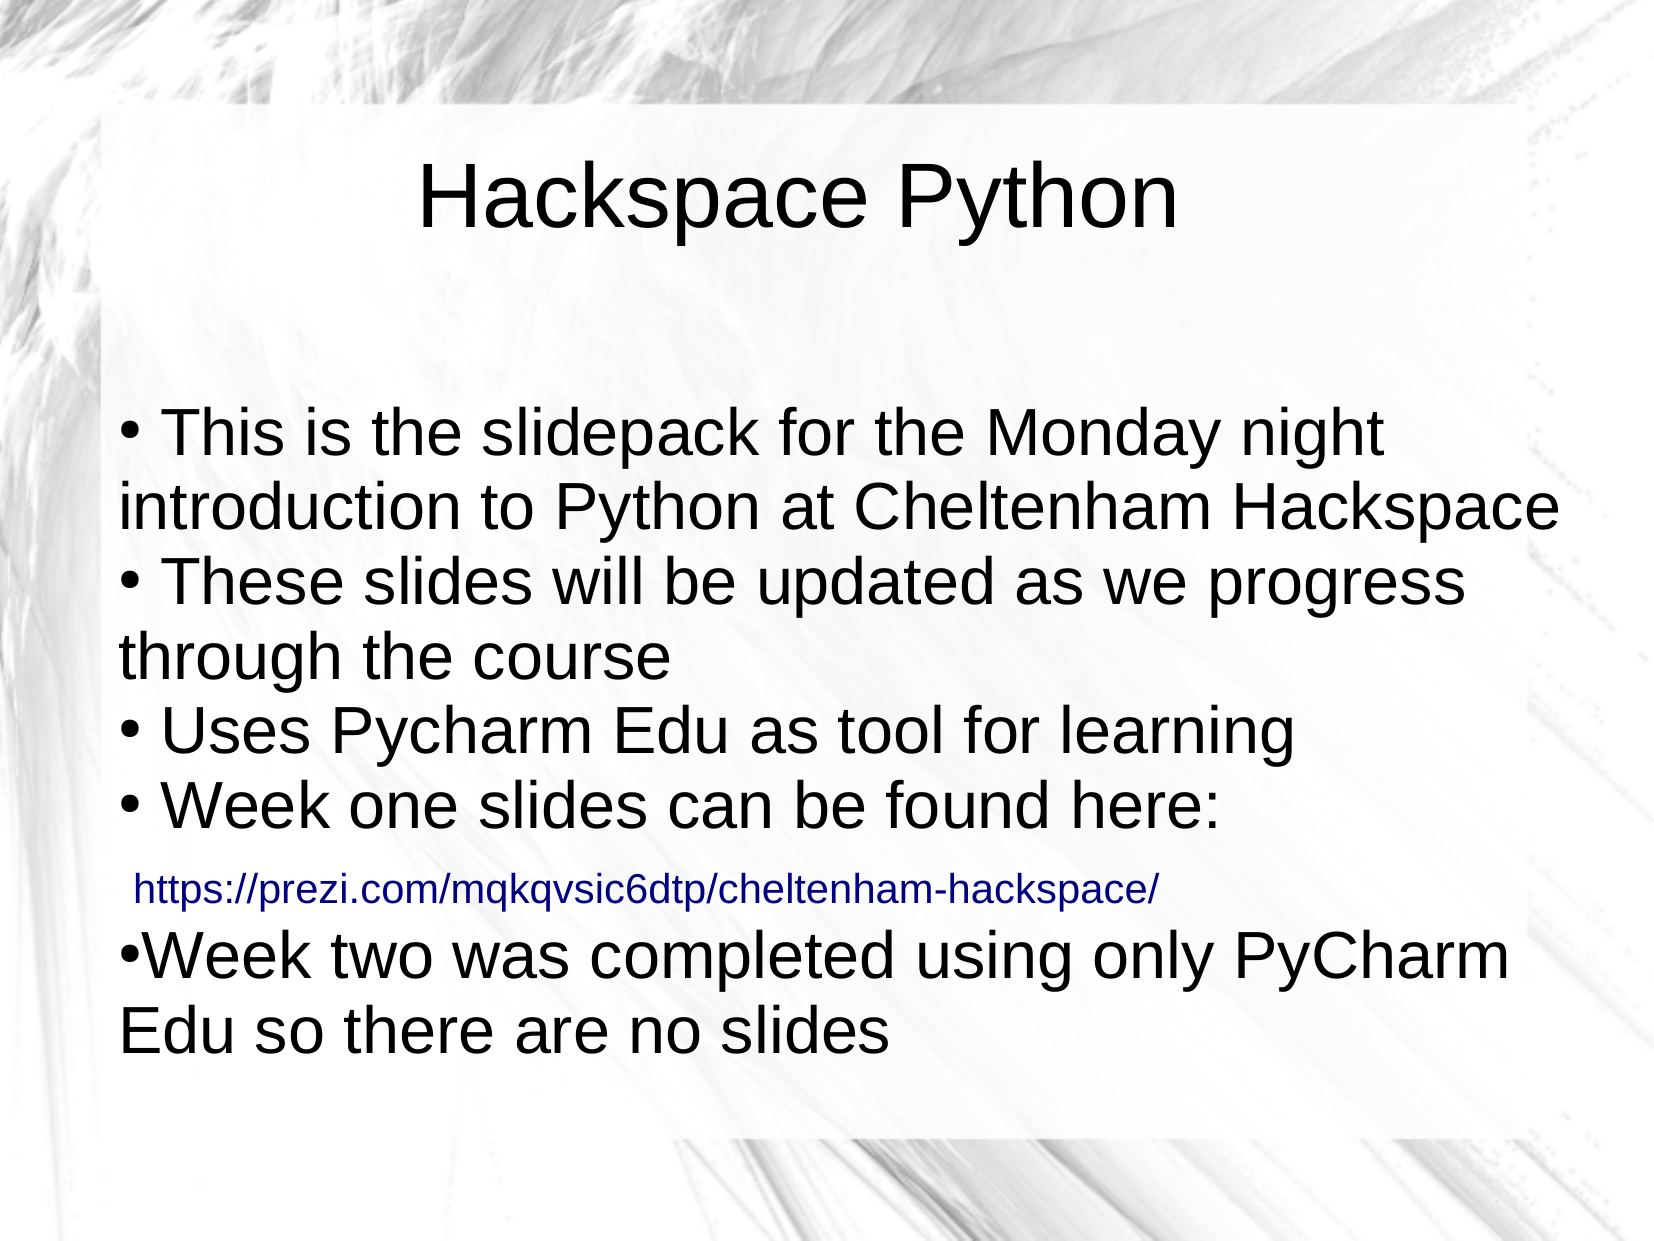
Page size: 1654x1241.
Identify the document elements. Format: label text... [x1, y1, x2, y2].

subtitle This is the slidepack for the Monday night introduction to Python at Cheltenham Hackspace These slides will be updated as we progress through the course Uses Pycharm Edu as tool for learning Week one slides can be found here: https://prezi.com/mqkqvsic6dtp/cheltenham-hackspace/ Week two was completed using only PyCharm Edu so there are no slides [118, 319, 1571, 1068]
title Hackspace Python [118, 112, 1506, 281]
picture [0, 0, 1654, 1241]
